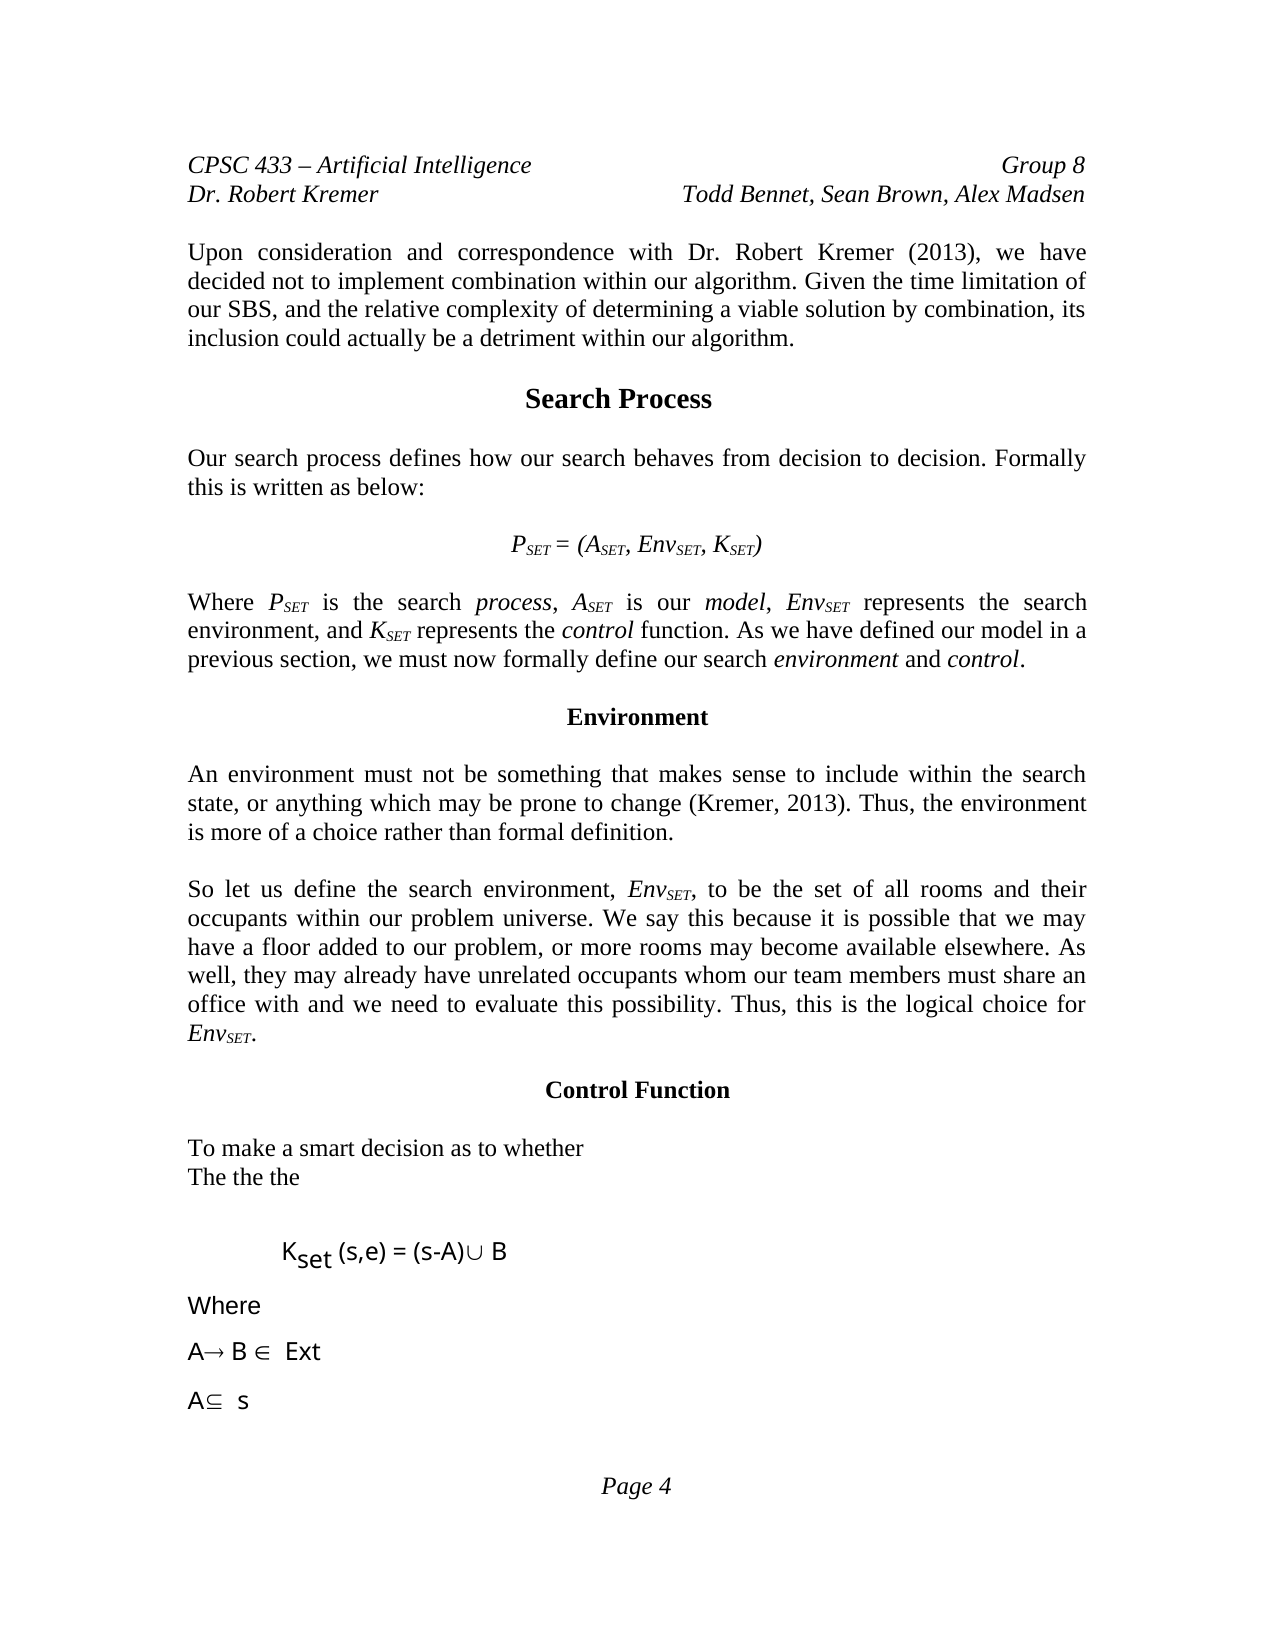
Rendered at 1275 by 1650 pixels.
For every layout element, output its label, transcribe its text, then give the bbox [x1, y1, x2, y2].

text Our search process defines how our search behaves from decision to decision. Formally this is written as below: [187, 443, 1087, 501]
text The the the [187, 1162, 1087, 1191]
text Kset (s,e) = (s-A) B [187, 1234, 1087, 1276]
text Where [187, 1291, 1087, 1319]
text Search Process [187, 381, 1087, 414]
text So let us define the search environment, EnvSET, to be the set of all rooms and their occupants within our problem universe. We say this because it is possible that we may have a floor added to our problem, or more rooms may become available elsewhere. As well, they may already have unrelated occupants whom our team members must share an office with and we need to evaluate this possibility. Thus, this is the logical choice for EnvSET. [187, 874, 1087, 1047]
text Environment [187, 702, 1087, 731]
text Control Function [187, 1076, 1087, 1104]
text An environment must not be something that makes sense to include within the search state, or anything which may be prone to change (Kremer, 2013). Thus, the environment is more of a choice rather than formal definition. [187, 759, 1087, 846]
text A s [187, 1382, 1087, 1417]
text A B  Ext [187, 1334, 1087, 1368]
text PSET = (ASET, EnvSET, KSET) [187, 529, 1087, 558]
text To make a smart decision as to whether [187, 1133, 1087, 1162]
text Where PSET is the search process, ASET is our model, EnvSET represents the search environment, and KSET represents the control function. As we have defined our model in a previous section, we must now formally define our search environment and control. [187, 587, 1087, 673]
text Upon consideration and correspondence with Dr. Robert Kremer (2013), we have decided not to implement combination within our algorithm. Given the time limitation of our SBS, and the relative complexity of determining a viable solution by combination, its inclusion could actually be a detriment within our algorithm. [187, 237, 1087, 352]
